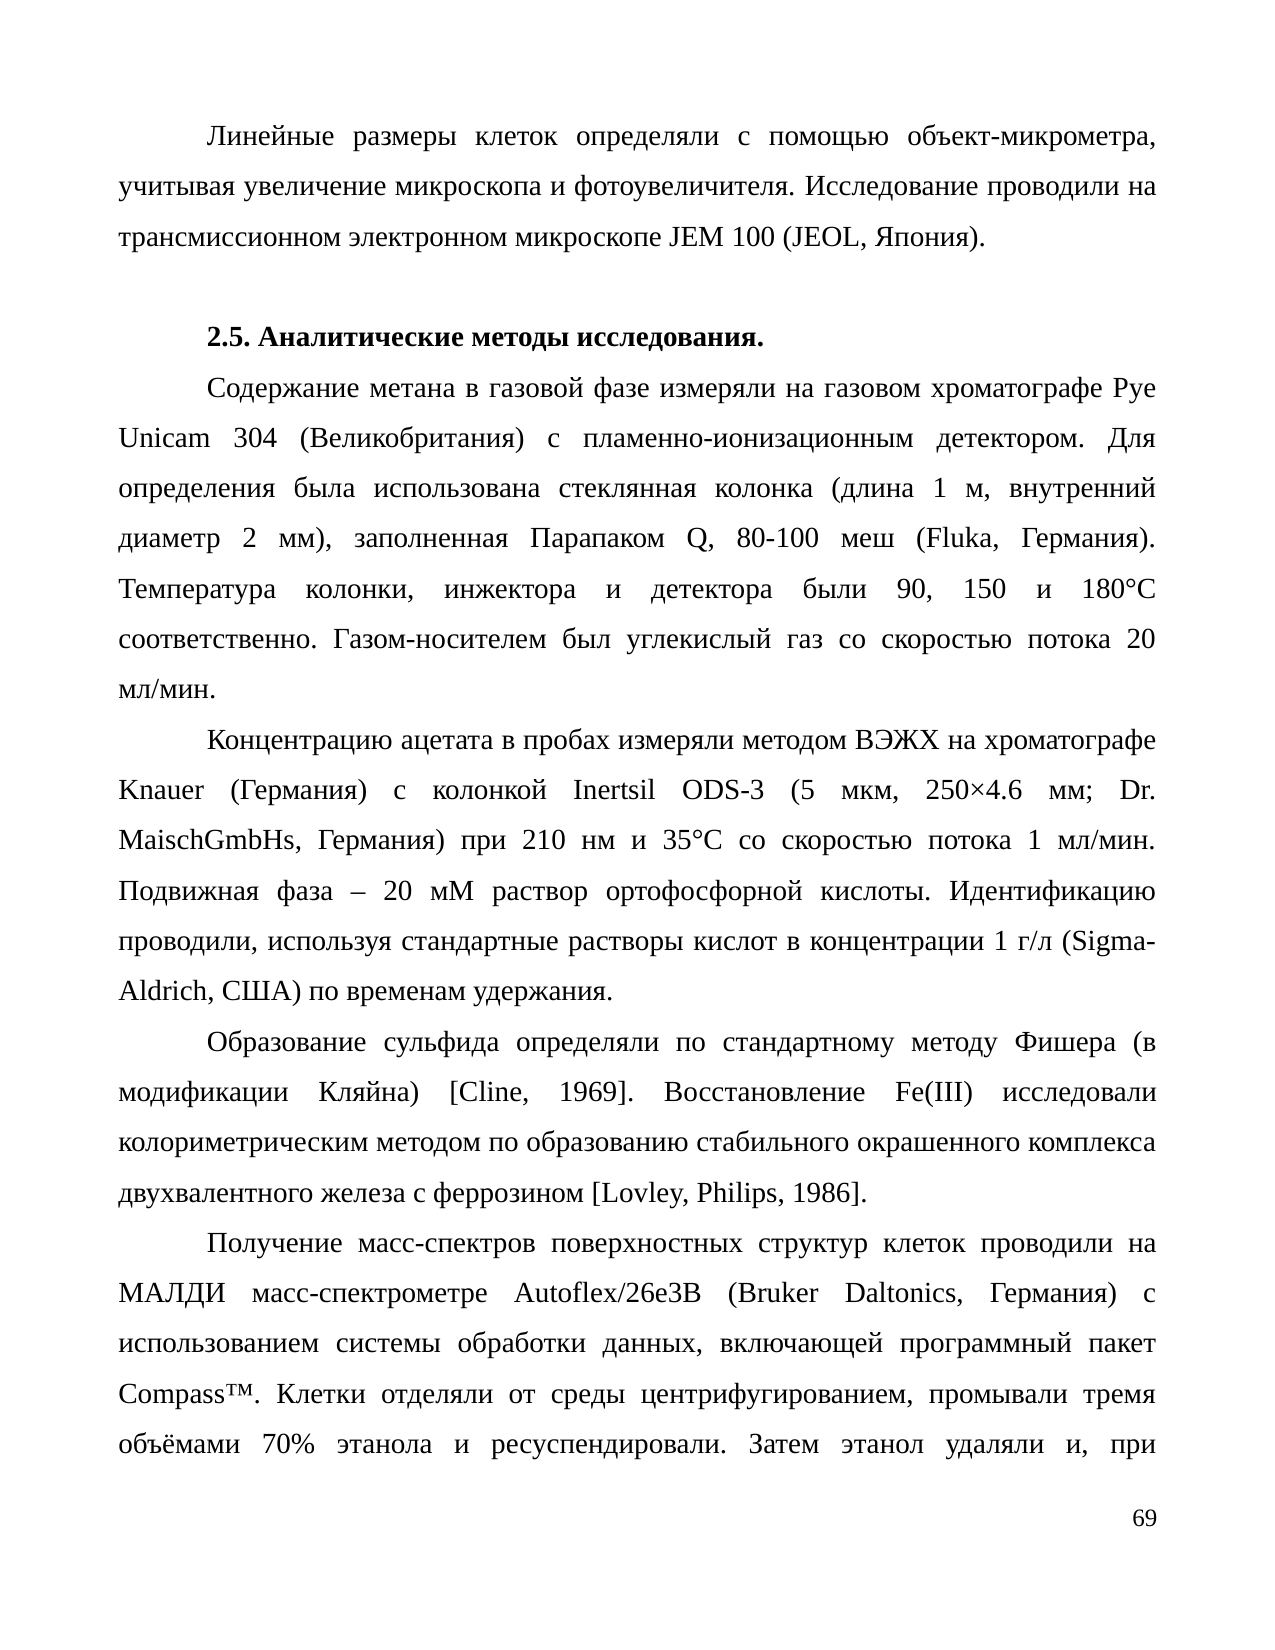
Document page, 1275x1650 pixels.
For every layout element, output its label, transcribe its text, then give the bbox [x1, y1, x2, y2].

list Содержание метана в газовой фазе измеряли на газовом хроматографе Pye Unicam 304 (Великобритания) с пламенно-ионизационным детектором. Для определения была использована стеклянная колонка (длина 1 м, внутренний диаметр 2 мм), заполненная Парапаком Q, 80-100 меш (Fluka, Германия). Температура колонки, инжектора и детектора были 90, 150 и 180°С соответственно. Газом-носителем был углекислый газ со скоростью потока 20 мл/мин. [118, 370, 1157, 705]
list Концентрацию ацетата в пробах измеряли методом ВЭЖХ на хроматографе Knauer (Германия) с колонкой Inertsil ODS-3 (5 мкм, 250×4.6 мм; Dr. MaischGmbHs, Германия) при 210 нм и 35°C со скоростью потока 1 мл/мин. Подвижная фаза – 20 мМ раствор ортофосфорной кислоты. Идентификацию проводили, используя стандартные растворы кислот в концентрации 1 г/л (Sigma-Aldrich, США) по временам удержания. [118, 722, 1157, 1007]
list 2.5. Аналитические методы исследования. [118, 319, 1157, 353]
list Получение масс-спектров поверхностных структур клеток проводили на МАЛДИ масс-спектрометре Autoflex/26e3B (Bruker Daltonics, Германия) с использованием системы обработки данных, включающей программный пакет Compass™. Клетки отделяли от среды центрифугированием, промывали тремя объёмами 70% этанола и ресуспендировали. Затем этанол удаляли и, при [118, 1225, 1157, 1460]
list Образование сульфида определяли по стандартному методу Фишера (в модификации Кляйна) [Cline, 1969]⁠. Восстановление Fe(III) исследовали колориметрическим методом по образованию стабильного окрашенного комплекса двухвалентного железа с феррозином [Lovley, Philips, 1986]⁠. [118, 1024, 1157, 1208]
list Линейные размеры клеток определяли с помощью объект-микрометра, учитывая увеличение микроскопа и фотоувеличителя. Исследование проводили на трансмиссионном электронном микроскопе JEM 100 (JEOL, Япония). [118, 118, 1157, 252]
